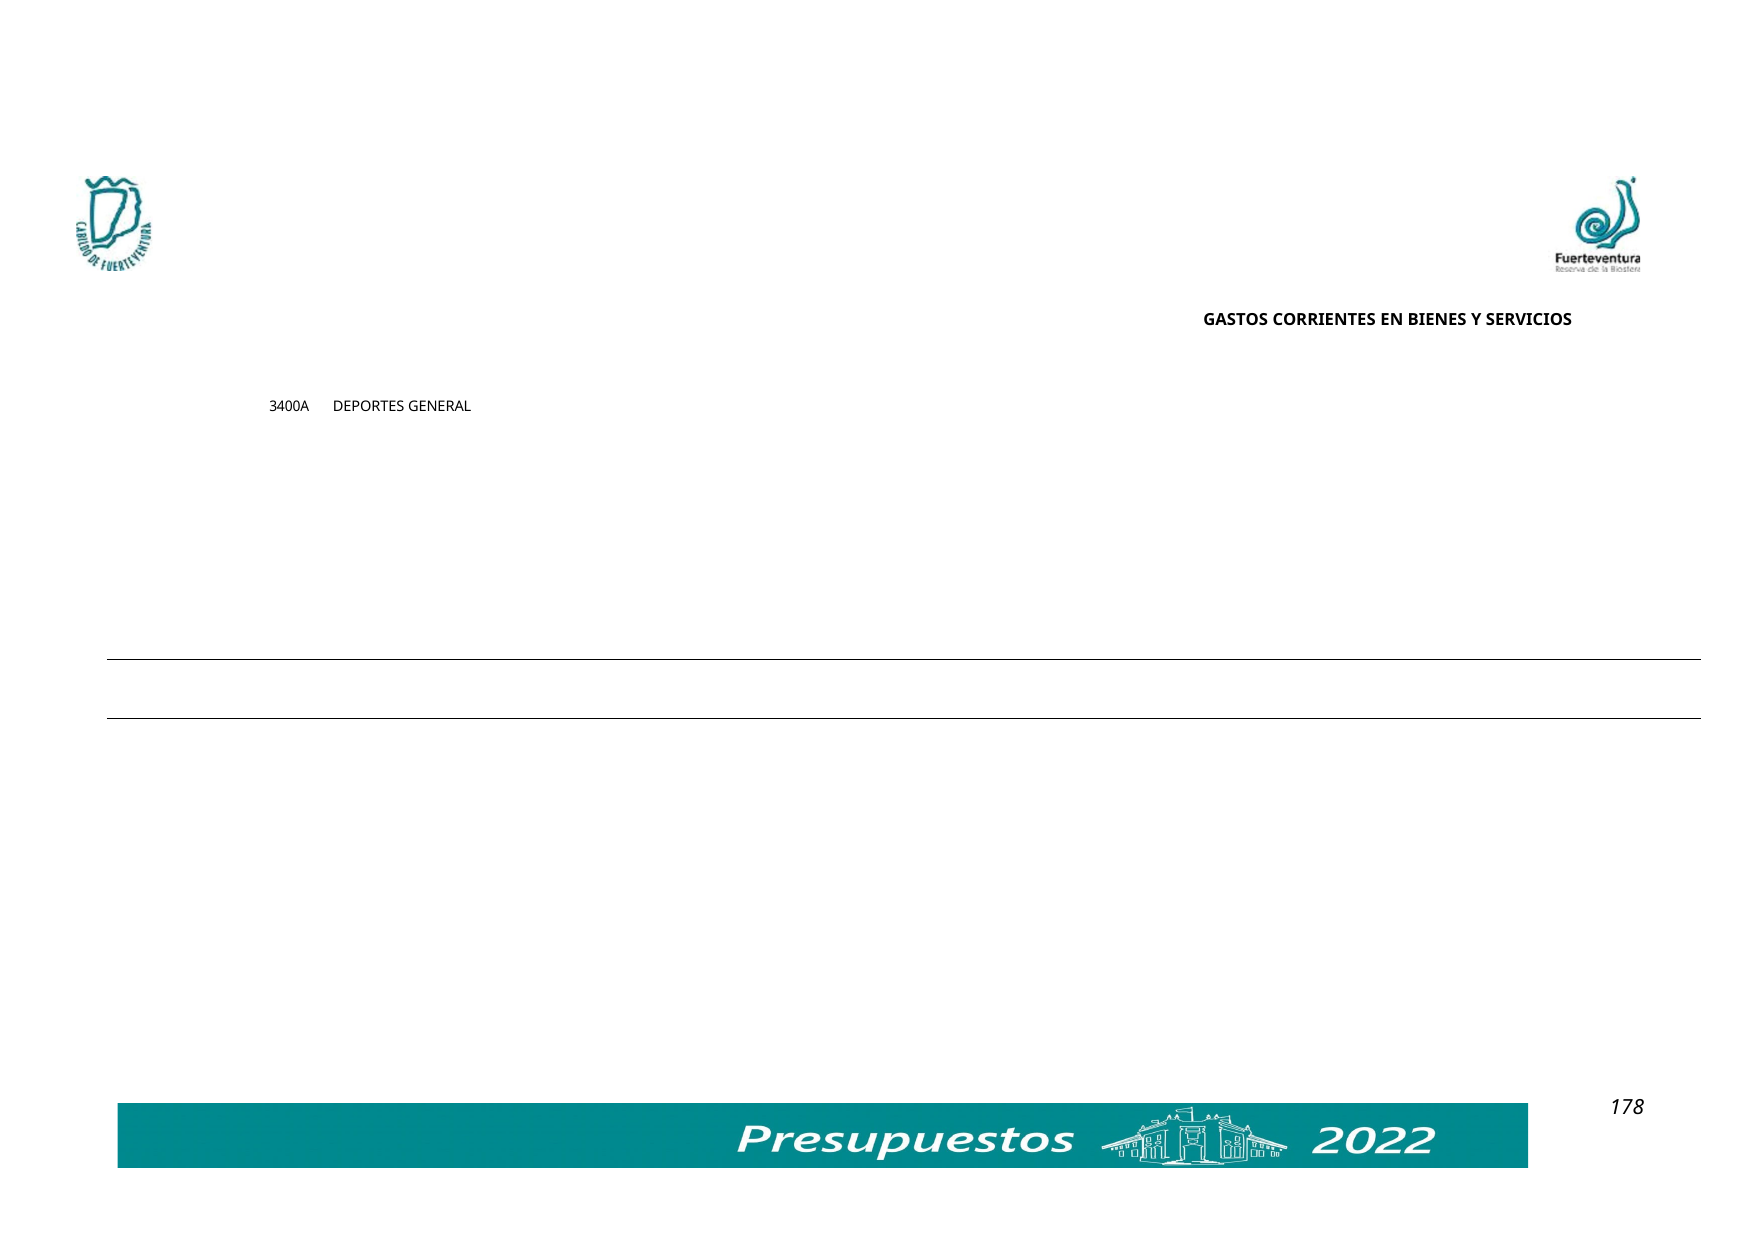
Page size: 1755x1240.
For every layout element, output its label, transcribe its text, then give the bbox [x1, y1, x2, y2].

table_cell DEPORTES GENERAL [322, 388, 570, 423]
table_cell 3400A [59, 388, 322, 423]
